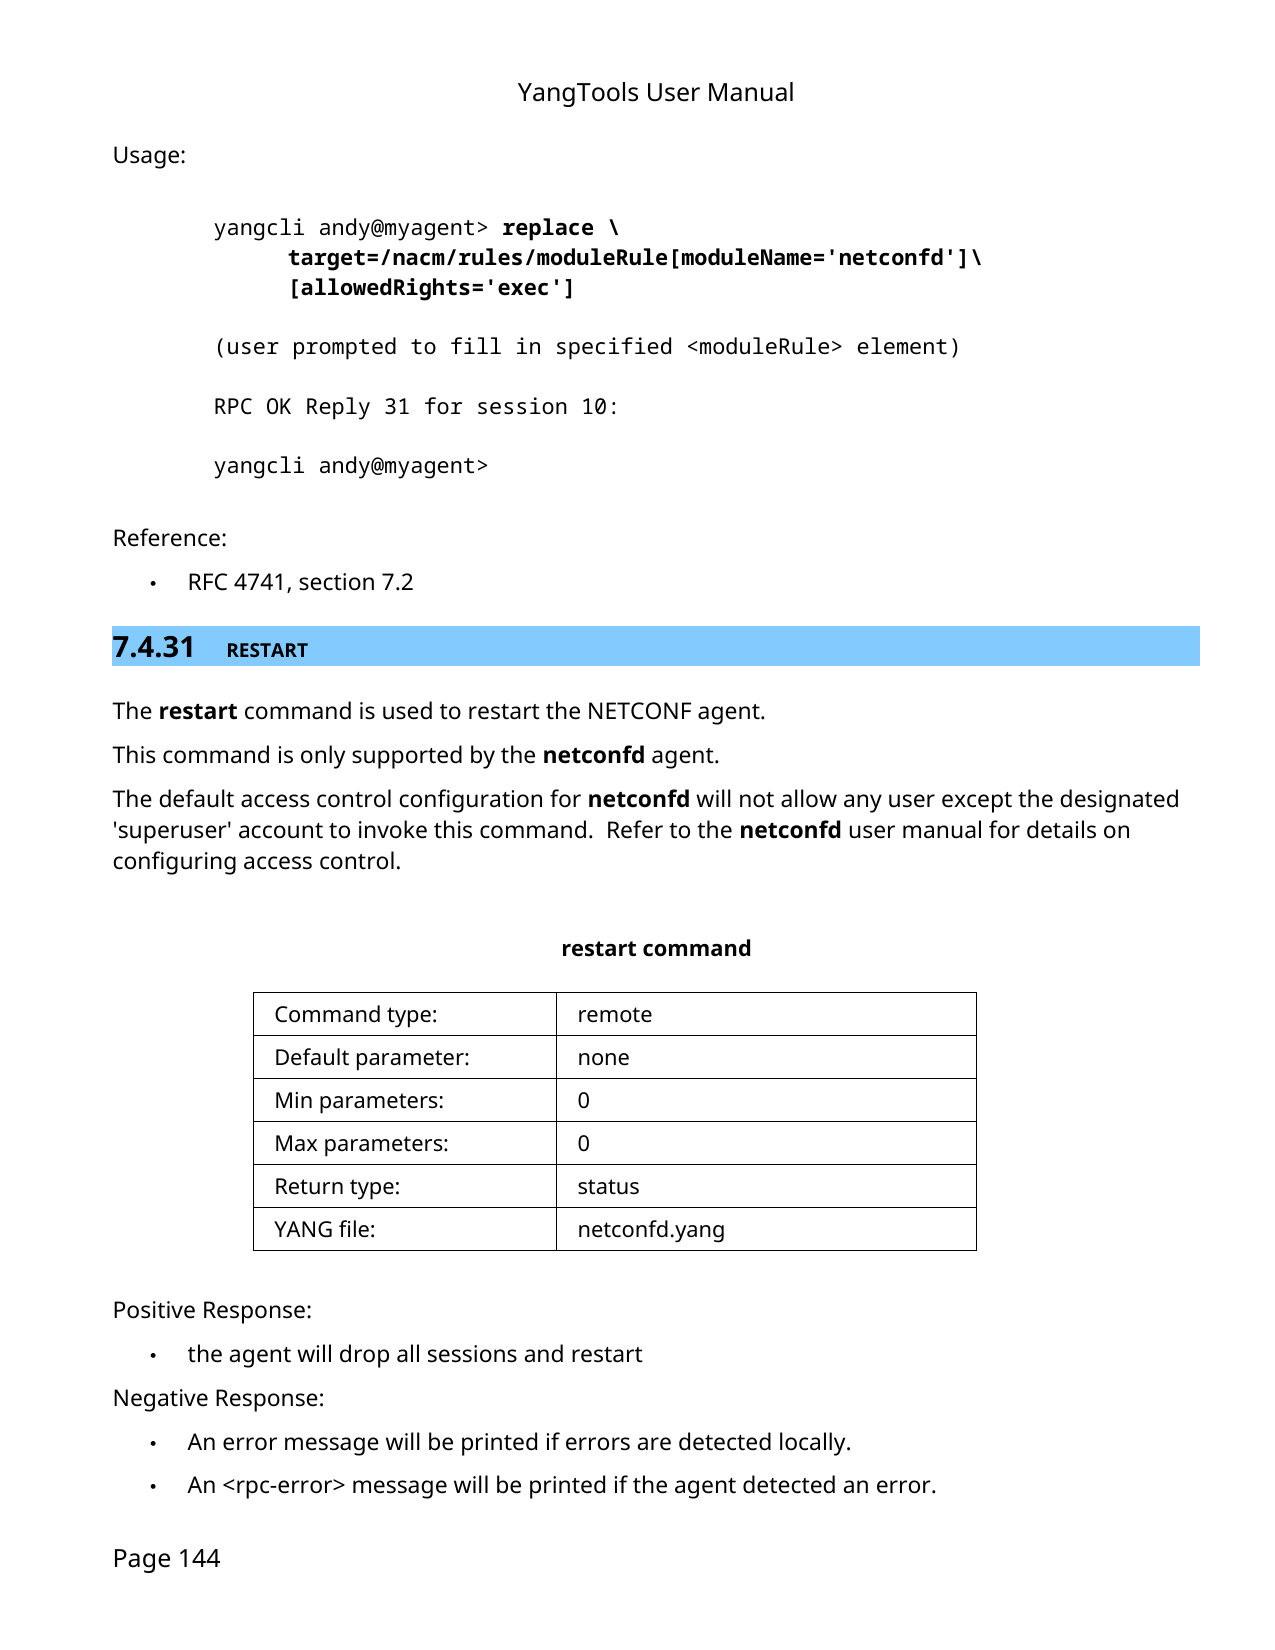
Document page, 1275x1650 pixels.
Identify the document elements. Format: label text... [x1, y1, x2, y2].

list An error message will be printed if errors are detected locally. [150, 1426, 1200, 1457]
text yangcli andy@myagent> replace \ target=/nacm/rules/moduleRule[moduleName='netconfd']\ [allowedRights='exec'] (user prompted to fill in specified <moduleRule> element) RPC OK Reply 31 for session 10: yangcli andy@myagent> [139, 182, 1200, 510]
table_cell status [557, 1165, 976, 1207]
table_cell Return type: [254, 1165, 556, 1207]
subtitle restart [112, 626, 1200, 666]
table_cell Max parameters: [254, 1122, 556, 1164]
text Negative Response: [112, 1382, 1200, 1413]
list An <rpc-error> message will be printed if the agent detected an error. [150, 1469, 1200, 1501]
table_header remote [557, 993, 976, 1035]
list the agent will drop all sessions and restart [150, 1338, 1200, 1369]
table_cell Default parameter: [254, 1036, 556, 1078]
subtitle restart command [127, 932, 1185, 962]
text The default access control configuration for netconfd will not allow any user except the designated 'superuser' account to invoke this command. Refer to the netconfd user manual for details on configuring access control. [112, 782, 1200, 876]
list RFC 4741, section 7.2 [150, 566, 1200, 597]
table_cell none [557, 1036, 976, 1078]
table_cell YANG file: [254, 1208, 556, 1249]
text Reference: [112, 522, 1200, 553]
table_cell Min parameters: [254, 1079, 556, 1121]
table_cell 0 [557, 1122, 976, 1164]
table_cell netconfd.yang [557, 1208, 976, 1249]
table_header Command type: [254, 993, 556, 1035]
text Positive Response: [112, 1294, 1200, 1326]
text The restart command is used to restart the NETCONF agent. [112, 695, 1200, 726]
table_cell 0 [557, 1079, 976, 1121]
text Usage: [112, 138, 1200, 170]
text This command is only supported by the netconfd agent. [112, 739, 1200, 770]
